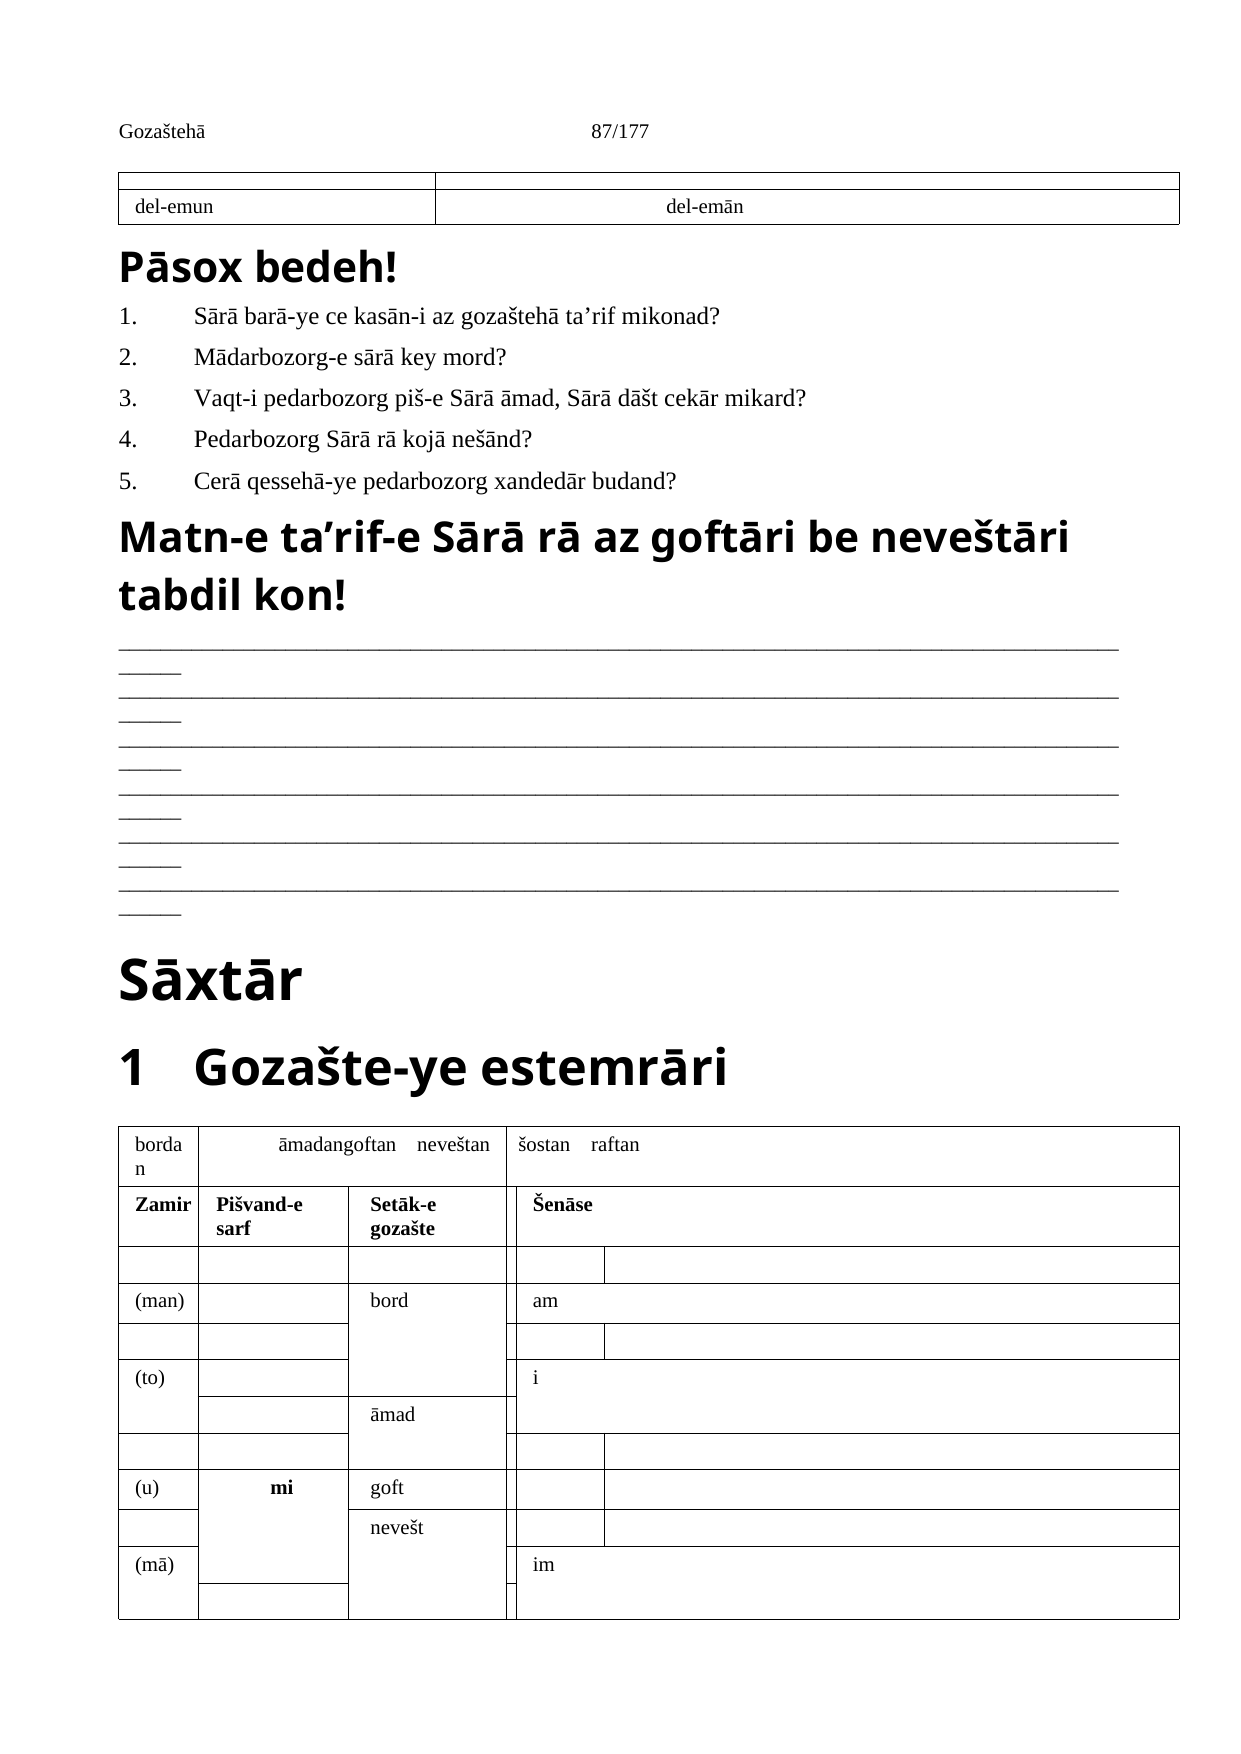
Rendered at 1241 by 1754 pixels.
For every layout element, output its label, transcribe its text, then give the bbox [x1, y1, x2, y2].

text ______________________________________________________________________________________________________ [118, 629, 1122, 677]
table_cell [199, 1584, 348, 1619]
subtitle Pāsox bedeh! [118, 237, 1122, 294]
table_cell im [517, 1547, 1179, 1619]
table_cell [507, 1434, 516, 1469]
table_cell nevešt [349, 1510, 506, 1619]
table_cell del‐emun [119, 190, 435, 224]
subtitle Matn‐e ta’rif‐e Sārā rā az goftāri be neveštāri tabdil kon! [118, 507, 1122, 623]
table_cell Setāk‐e gozašte [349, 1187, 506, 1246]
table_cell [507, 1510, 516, 1546]
subtitle Sāxtār [118, 939, 1122, 1017]
table_cell mi [199, 1470, 348, 1582]
table_cell [199, 1397, 348, 1432]
table_cell (mā) [119, 1547, 198, 1619]
table_cell Pišvand‐e sarf [199, 1187, 348, 1246]
table_cell i [517, 1360, 1179, 1432]
table_cell [605, 1510, 1179, 1546]
table_cell [517, 1470, 604, 1509]
table_cell (u) [119, 1470, 198, 1509]
text ______________________________________________________________________________________________________ [118, 870, 1122, 918]
table_cell [119, 1324, 198, 1359]
table_cell [517, 1510, 604, 1546]
list Cerā qessehā‐ye pedarbozorg xandedār budand? [118, 466, 1122, 494]
text ______________________________________________________________________________________________________ [118, 822, 1122, 870]
table_cell [199, 1247, 348, 1282]
table_cell [349, 1247, 506, 1282]
table_cell goft [349, 1470, 506, 1509]
table_header āmadangoftan neveštan [199, 1127, 506, 1186]
table_cell [605, 1324, 1179, 1359]
table_cell [507, 1284, 516, 1323]
table_cell [199, 1434, 348, 1469]
table_cell [199, 1360, 348, 1396]
list Sārā barā‐ye ce kasān‐i az gozaštehā ta’rif mikonad? [118, 301, 1122, 329]
table_cell [507, 1547, 516, 1582]
subtitle Gozašte‐ye estemrāri [118, 1032, 1122, 1100]
table_cell āmad [349, 1397, 506, 1469]
table_cell [507, 1324, 516, 1359]
table_cell [119, 1510, 198, 1546]
table_cell [605, 1247, 1179, 1282]
table_cell [517, 1434, 604, 1469]
text ______________________________________________________________________________________________________ [118, 773, 1122, 822]
table_cell [605, 1434, 1179, 1469]
table_cell [507, 1247, 516, 1282]
table_cell [119, 1434, 198, 1469]
list Vaqt‐i pedarbozorg piš‐e Sārā āmad, Sārā dāšt cekār mikard? [118, 383, 1122, 412]
table_cell am [517, 1284, 1179, 1323]
table_cell bord [349, 1284, 506, 1396]
table_cell Zamir [119, 1187, 198, 1246]
table_header šostan raftan [507, 1127, 1179, 1186]
table_cell [199, 1324, 348, 1359]
table_cell Šenāse [517, 1187, 1179, 1246]
table_cell [517, 1324, 604, 1359]
table_cell [605, 1470, 1179, 1509]
table_cell (man) [119, 1284, 198, 1323]
table_header bordan [119, 1127, 198, 1186]
table_cell [436, 173, 1179, 188]
list Mādarbozorg‐e sārā key mord? [118, 342, 1122, 371]
table_cell [507, 1470, 516, 1509]
table_cell [119, 173, 435, 188]
list Pedarbozorg Sārā rā kojā nešānd? [118, 424, 1122, 453]
text ______________________________________________________________________________________________________ [118, 677, 1122, 725]
table_cell [119, 1247, 198, 1282]
table_cell (to) [119, 1360, 198, 1432]
table_cell [507, 1187, 516, 1246]
table_cell [507, 1397, 516, 1432]
table_cell del‐emān [436, 190, 1179, 224]
table_cell [507, 1360, 516, 1396]
table_cell [507, 1584, 516, 1619]
table_cell [199, 1284, 348, 1323]
text ______________________________________________________________________________________________________ [118, 725, 1122, 773]
table_cell [517, 1247, 604, 1282]
